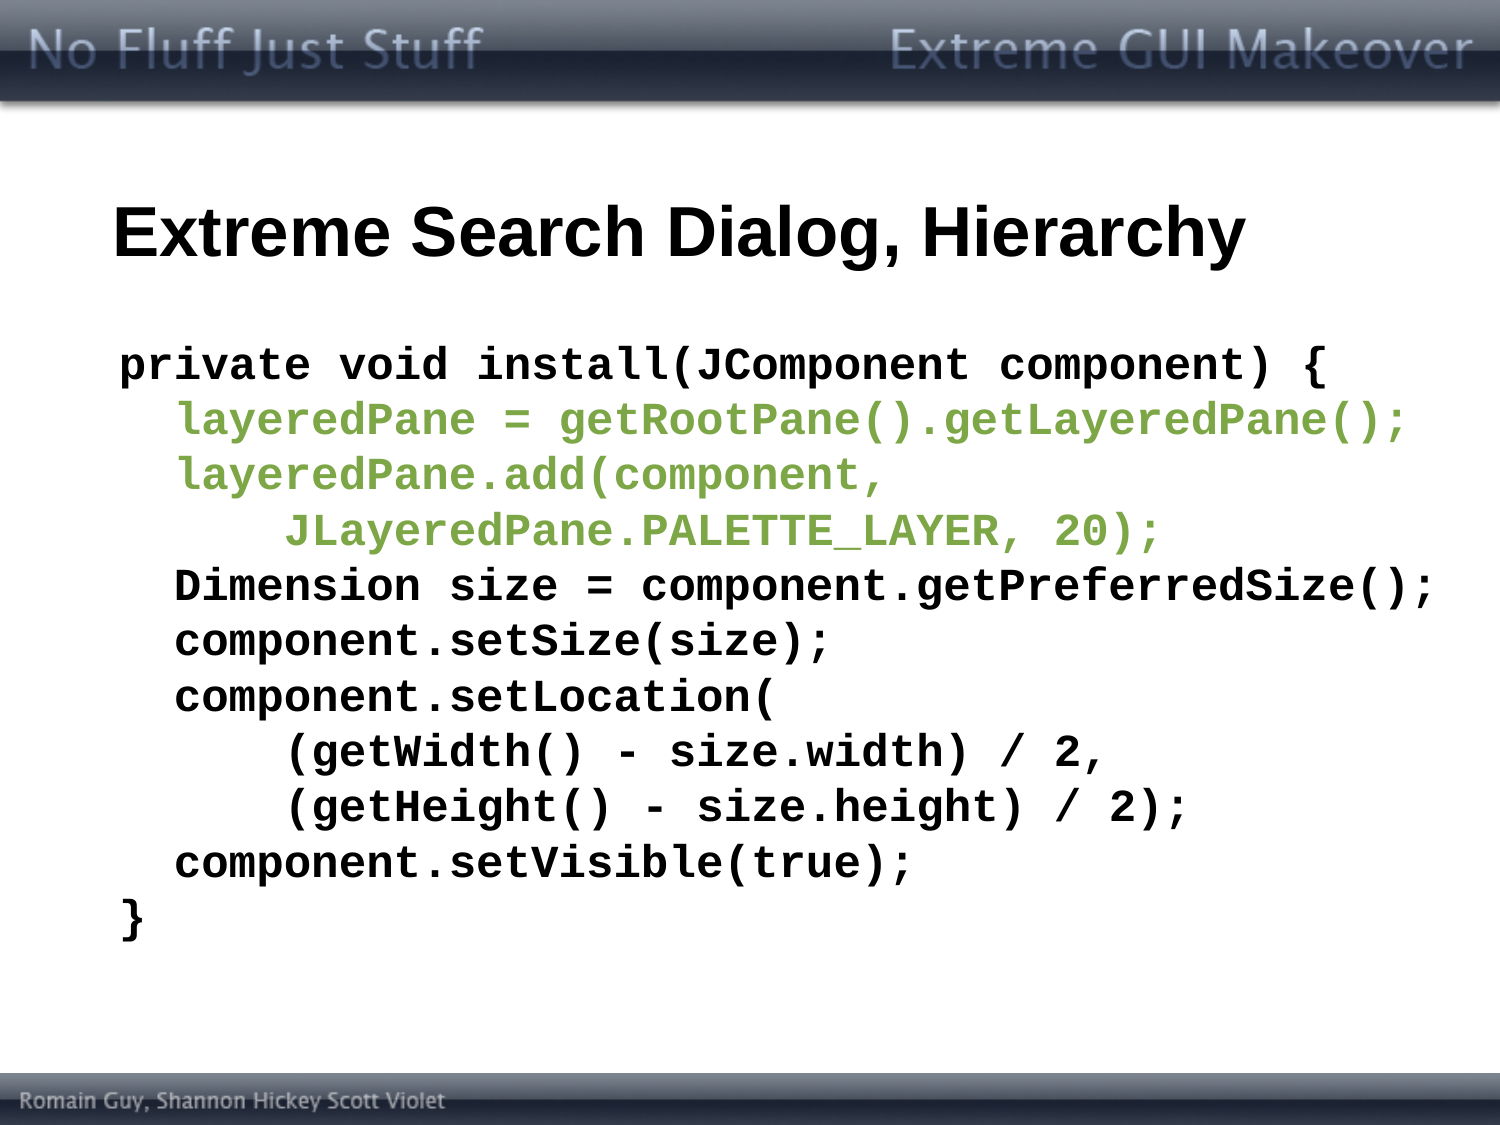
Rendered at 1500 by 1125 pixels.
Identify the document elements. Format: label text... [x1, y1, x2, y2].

title Extreme Search Dialog, Hierarchy [112, 119, 1417, 271]
picture [0, 1073, 1500, 1125]
text_box private void install(JComponent component) { layeredPane = getRootPane().getLayeredPane(); layeredPane.add(component, JLayeredPane.PALETTE_LAYER, 20); Dimension size = component.getPreferredSize(); component.setSize(size); component.setLocation( (getWidth() - size.width) / 2, (getHeight() - size.height) / 2); component.setVisible(true); } [118, 337, 1463, 949]
picture [0, 0, 1500, 114]
